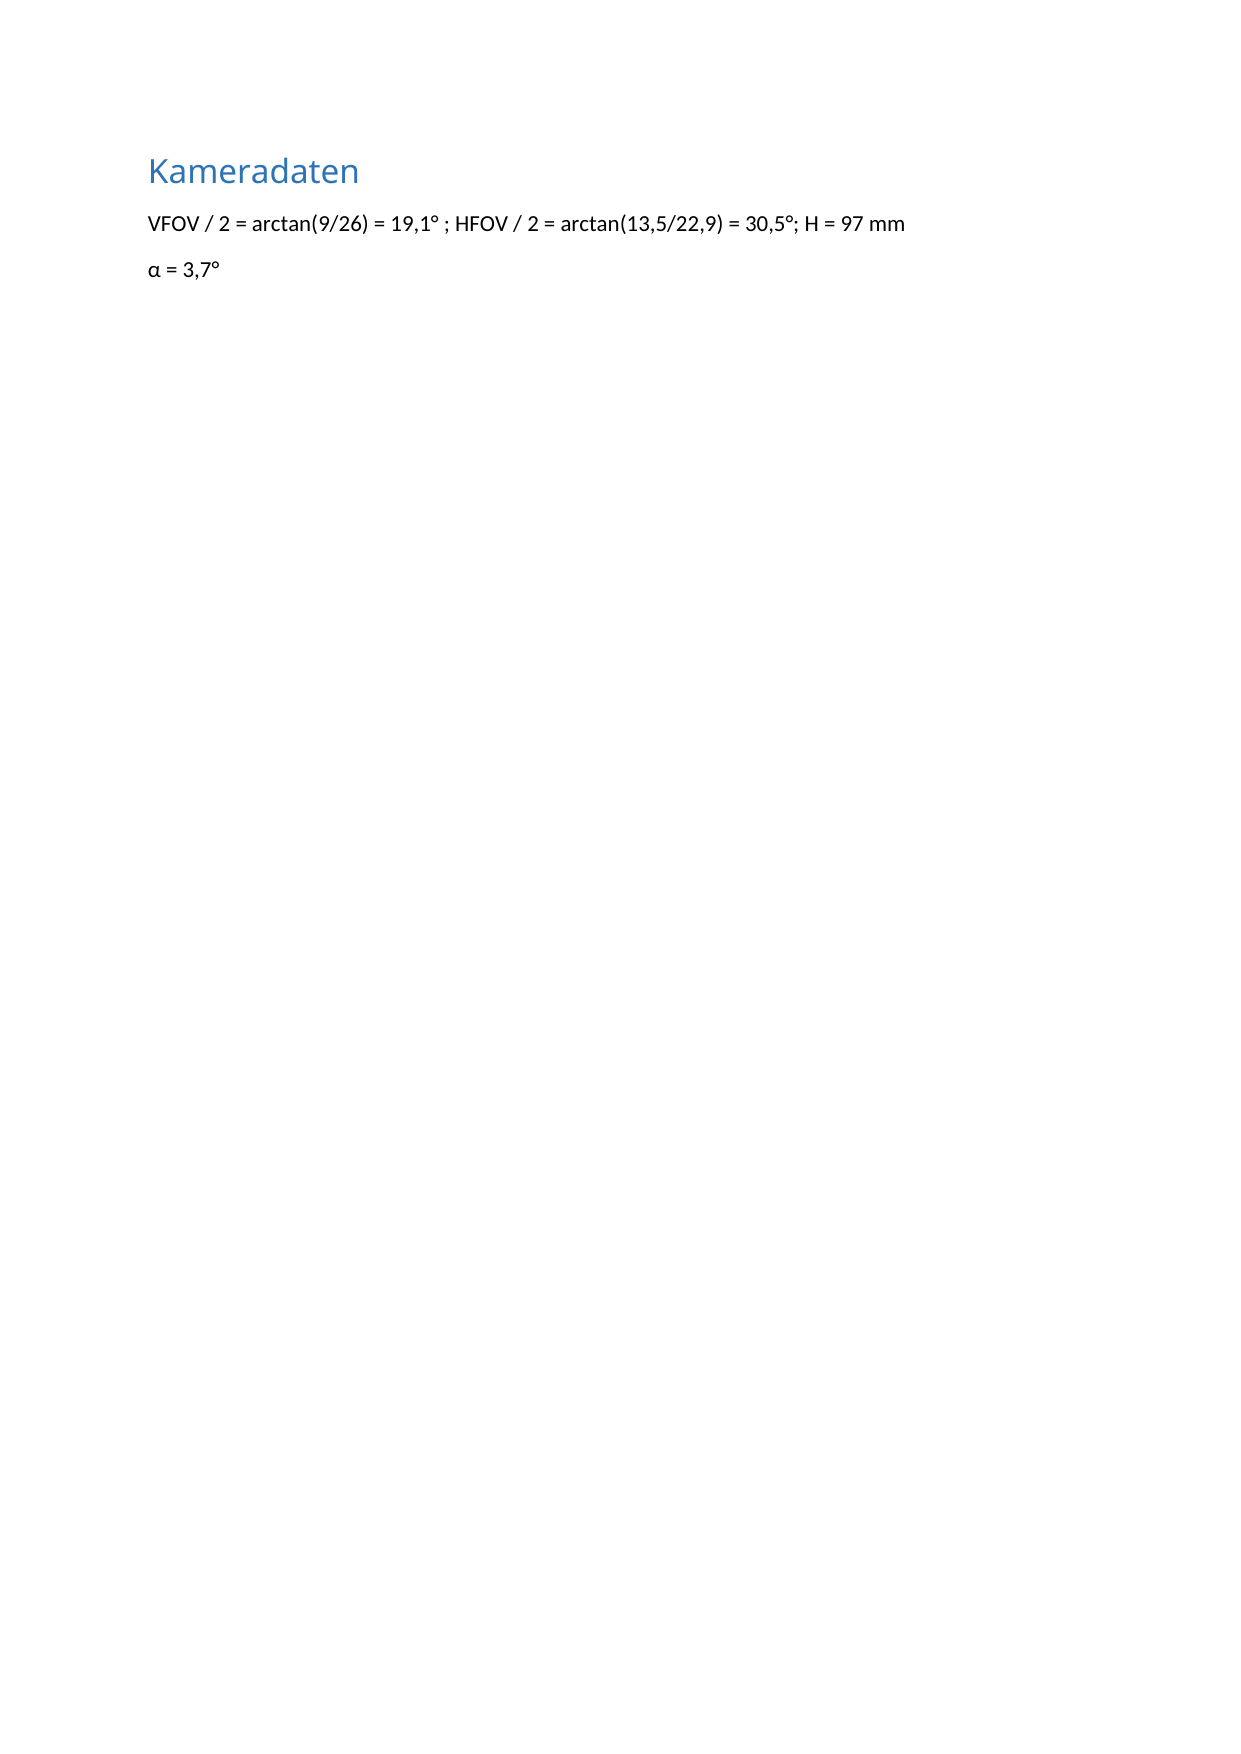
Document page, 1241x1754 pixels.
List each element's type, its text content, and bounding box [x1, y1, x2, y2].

subtitle Kameradaten [148, 148, 1093, 193]
text α = 3,7° [148, 255, 1093, 283]
text VFOV / 2 = arctan(9/26) = 19,1° ; HFOV / 2 = arctan(13,5/22,9) = 30,5°; H = 97 mm [148, 209, 1093, 237]
